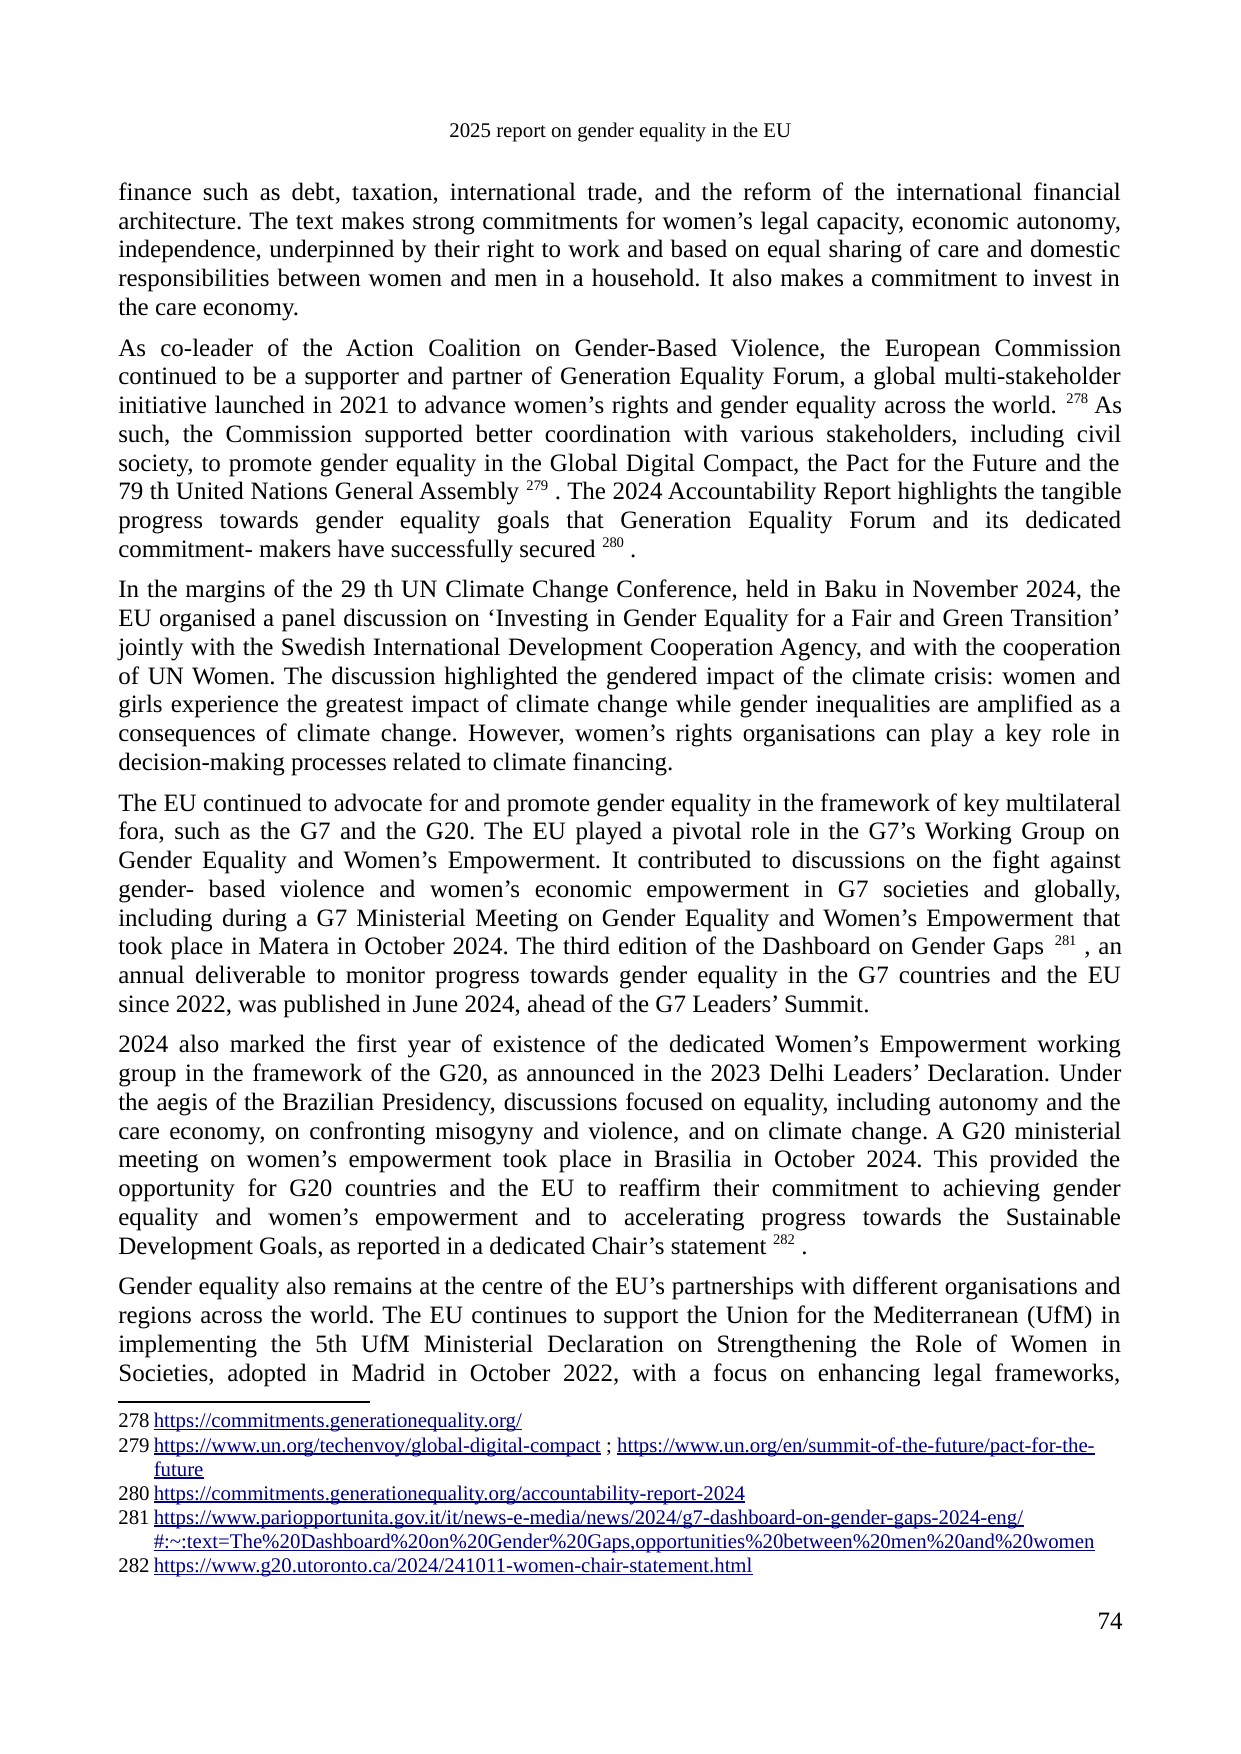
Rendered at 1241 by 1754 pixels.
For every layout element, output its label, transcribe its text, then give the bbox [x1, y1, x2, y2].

text In the margins of the 29 th UN Climate Change Conference, held in Baku in November 2024, the EU organised a panel discussion on ‘Investing in Gender Equality for a Fair and Green Transition’ jointly with the Swedish International Development Cooperation Agency, and with the cooperation of UN Women. The discussion highlighted the gendered impact of the climate crisis: women and girls experience the greatest impact of climate change while gender inequalities are amplified as a consequences of climate change. However, women’s rights organisations can play a key role in decision-making processes related to climate financing. [118, 574, 1122, 776]
text https://commitments.generationequality.org/ [118, 1408, 1122, 1432]
text https://commitments.generationequality.org/accountability-report-2024 [118, 1481, 1122, 1505]
text As co-leader of the Action Coalition on Gender-Based Violence, the European Commission continued to be a supporter and partner of Generation Equality Forum, a global multi-stakeholder initiative launched in 2021 to advance women’s rights and gender equality across the world. As such, the Commission supported better coordination with various stakeholders, including civil society, to promote gender equality in the Global Digital Compact, the Pact for the Future and the 79 th United Nations General Assembly . The 2024 Accountability Report highlights the tangible progress towards gender equality goals that Generation Equality Forum and its dedicated commitment- makers have successfully secured . [118, 333, 1122, 563]
text https://www.g20.utoronto.ca/2024/241011-women-chair-statement.html [118, 1553, 1122, 1577]
text 2024 also marked the first year of existence of the dedicated Women’s Empowerment working group in the framework of the G20, as announced in the 2023 Delhi Leaders’ Declaration. Under the aegis of the Brazilian Presidency, discussions focused on equality, including autonomy and the care economy, on confronting misogyny and violence, and on climate change. A G20 ministerial meeting on women’s empowerment took place in Brasilia in October 2024. This provided the opportunity for G20 countries and the EU to reaffirm their commitment to achieving gender equality and women’s empowerment and to accelerating progress towards the Sustainable Development Goals, as reported in a dedicated Chair’s statement . [118, 1029, 1122, 1259]
text https://www.pariopportunita.gov.it/it/news-e-media/news/2024/g7-dashboard-on-gender-gaps-2024-eng/#:~:text=The%20Dashboard%20on%20Gender%20Gaps,opportunities%20between%20men%20and%20women [118, 1505, 1122, 1553]
text https://www.un.org/techenvoy/global-digital-compact ; https://www.un.org/en/summit-of-the-future/pact-for-the-future [118, 1432, 1122, 1481]
text The EU continued to advocate for and promote gender equality in the framework of key multilateral fora, such as the G7 and the G20. The EU played a pivotal role in the G7’s Working Group on Gender Equality and Women’s Empowerment. It contributed to discussions on the fight against gender- based violence and women’s economic empowerment in G7 societies and globally, including during a G7 Ministerial Meeting on Gender Equality and Women’s Empowerment that took place in Matera in October 2024. The third edition of the Dashboard on Gender Gaps , an annual deliverable to monitor progress towards gender equality in the G7 countries and the EU since 2022, was published in June 2024, ahead of the G7 Leaders’ Summit. [118, 788, 1122, 1018]
text finance such as debt, taxation, international trade, and the reform of the international financial architecture. The text makes strong commitments for women’s legal capacity, economic autonomy, independence, underpinned by their right to work and based on equal sharing of care and domestic responsibilities between women and men in a household. It also makes a commitment to invest in the care economy. [118, 177, 1122, 321]
text Gender equality also remains at the centre of the EU’s partnerships with different organisations and regions across the world. The EU continues to support the Union for the Mediterranean (UfM) in implementing the 5th UfM Ministerial Declaration on Strengthening the Role of Women in Societies, adopted in Madrid in October 2022, with a focus on enhancing legal frameworks, [118, 1271, 1122, 1386]
